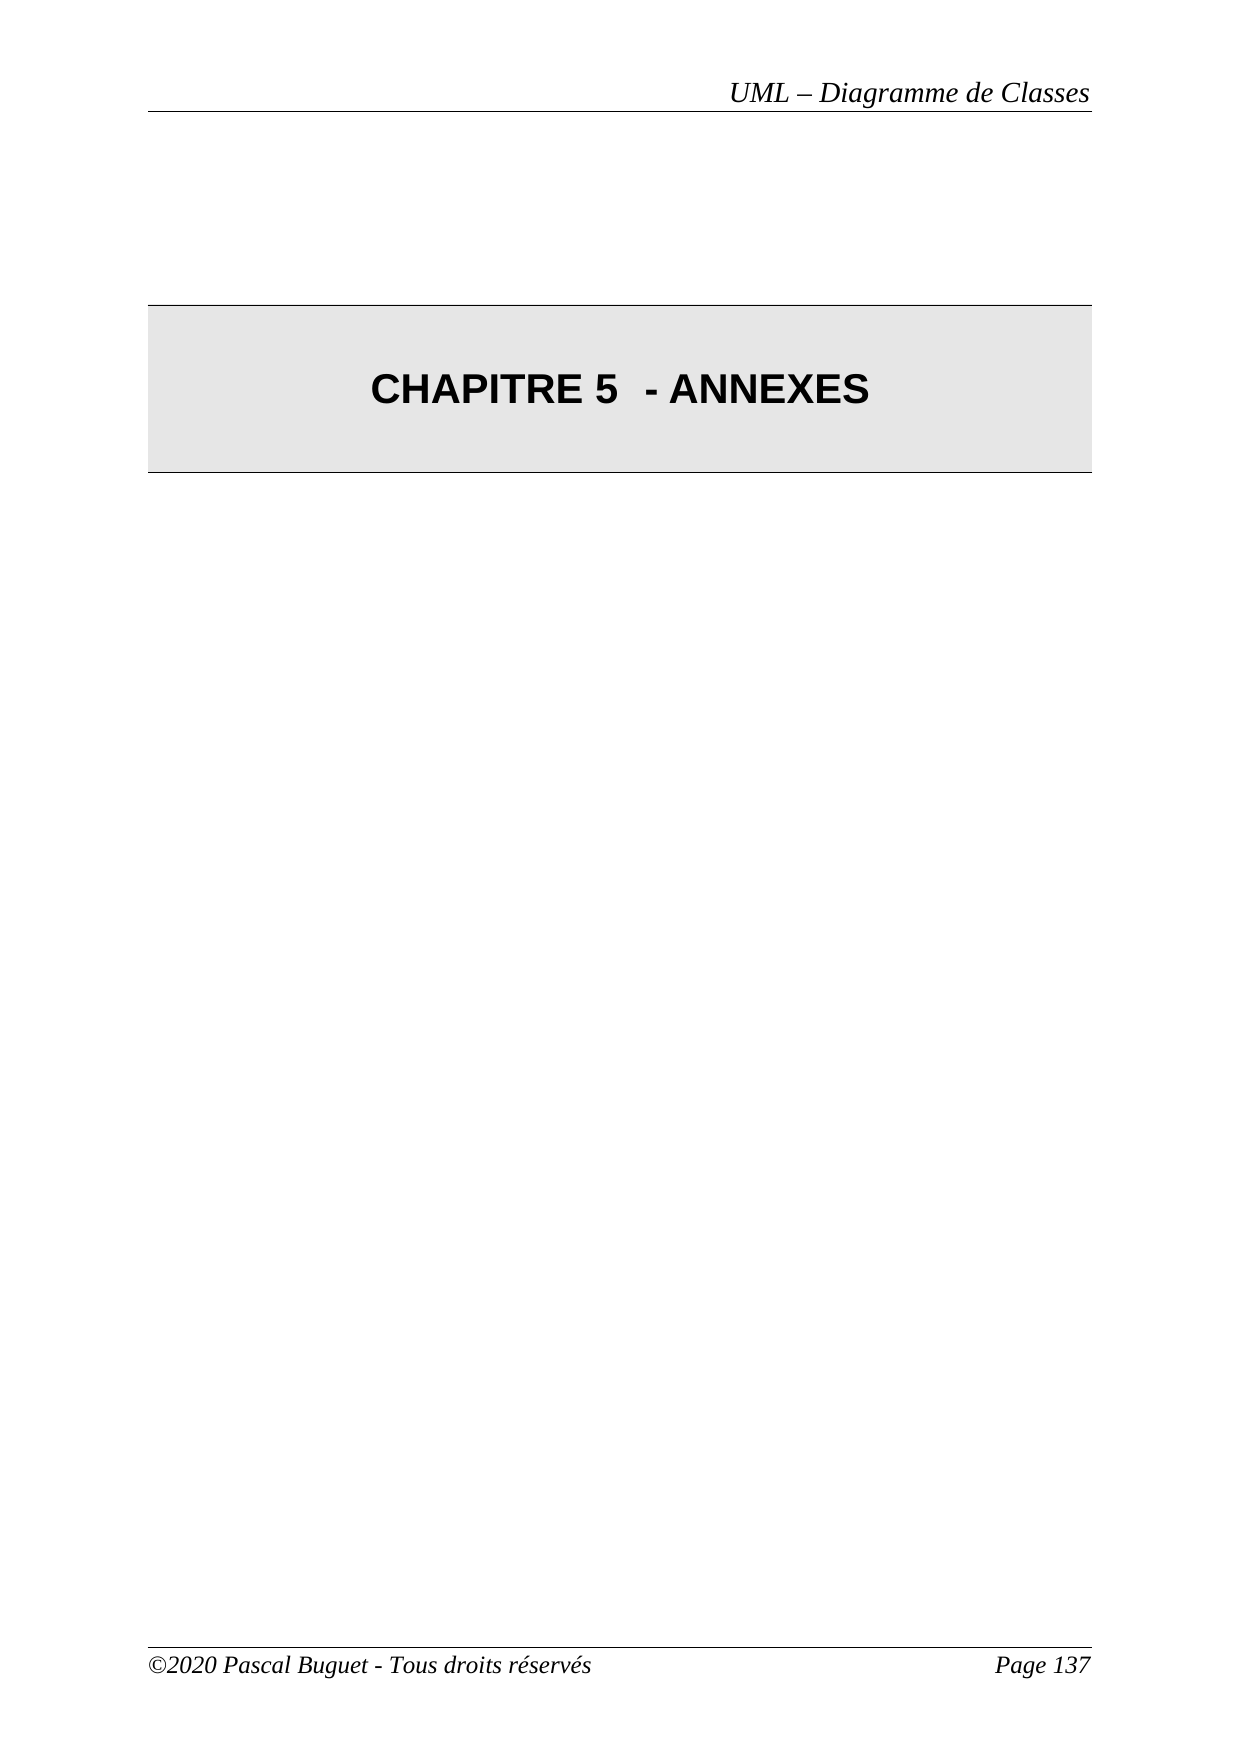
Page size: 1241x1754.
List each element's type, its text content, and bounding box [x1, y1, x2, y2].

subtitle - ANNEXES [148, 306, 1092, 472]
